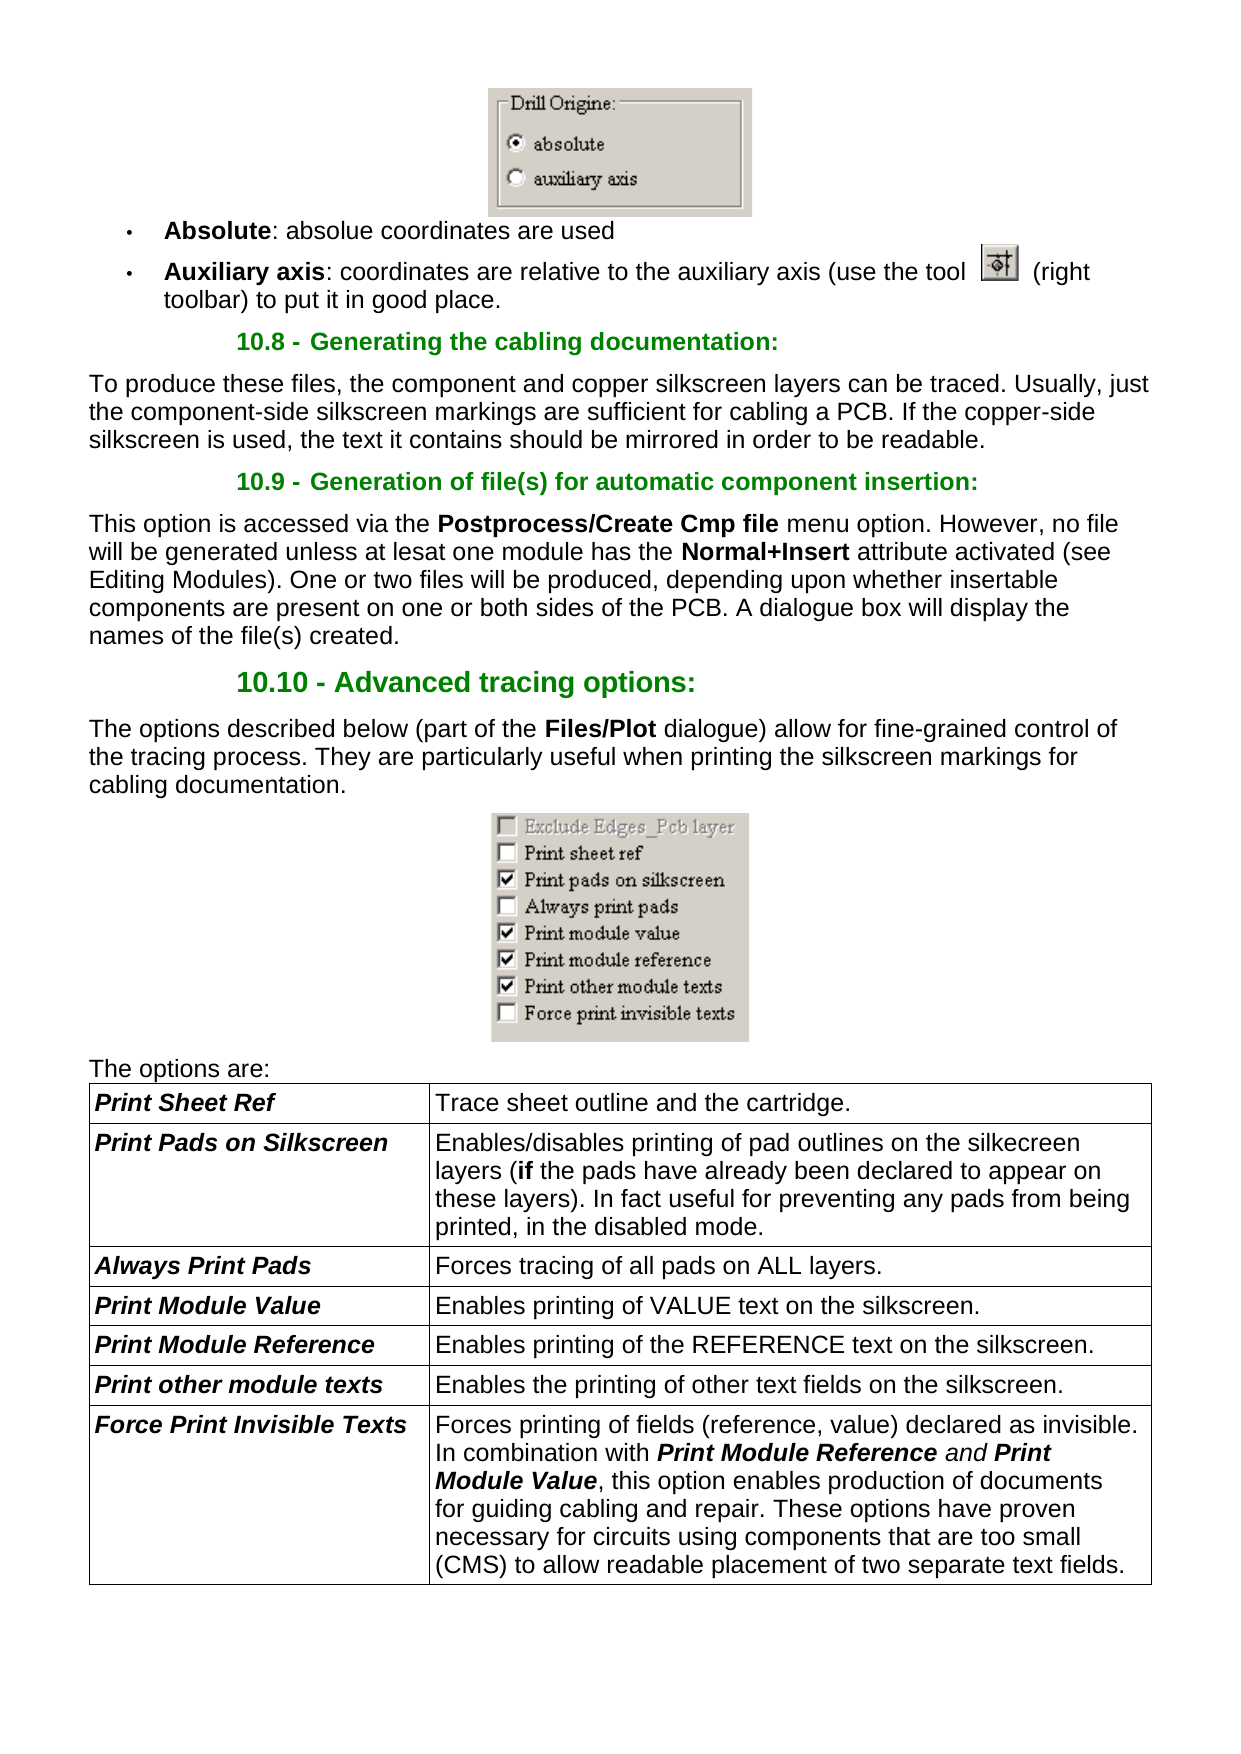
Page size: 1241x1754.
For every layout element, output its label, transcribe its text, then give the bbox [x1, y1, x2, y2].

picture [491, 813, 750, 1042]
text The options described below (part of the Files/Plot dialogue) allow for fine-grained control of the tracing process. They are particularly useful when printing the silkscreen markings for cabling documentation. [88, 715, 1152, 799]
table_cell Enables the printing of other text fields on the silkscreen. [430, 1366, 1151, 1405]
table_cell Enables printing of VALUE text on the silkscreen. [430, 1287, 1151, 1325]
text This option is accessed via the Postprocess/Create Cmp file menu option. However, no file will be generated unless at lesat one module has the Normal+Insert attribute activated (see Editing Modules). One or two files will be produced, depending upon whether insertable components are present on one or both sides of the PCB. A dialogue box will display the names of the file(s) created. [88, 510, 1152, 650]
subtitle Generation of file(s) for automatic component insertion: [162, 468, 1152, 496]
table_cell Print Pads on Silkscreen [90, 1124, 429, 1246]
table_cell Always Print Pads [90, 1247, 429, 1286]
table_cell Print other module texts [90, 1366, 429, 1405]
text The options are: [88, 1055, 1152, 1083]
table_cell Enables printing of the REFERENCE text on the silkscreen. [430, 1326, 1151, 1365]
table_cell Print Module Value [90, 1287, 429, 1325]
table_cell Enables/disables printing of pad outlines on the silkecreen layers (if the pads have already been declared to appear on these layers). In fact useful for preventing any pads from being printed, in the disabled mode. [430, 1124, 1151, 1246]
table_cell Forces tracing of all pads on ALL layers. [430, 1247, 1151, 1286]
picture [488, 88, 753, 217]
subtitle Generating the cabling documentation: [162, 328, 1152, 356]
subtitle Advanced tracing options: [162, 666, 1152, 699]
list Absolute: absolue coordinates are used [126, 217, 1152, 245]
picture [981, 244, 1019, 281]
list Auxiliary axis: coordinates are relative to the auxiliary axis (use the tool (right toolbar) to put it in good place. [126, 245, 1152, 314]
table_header Print Sheet Ref [90, 1084, 429, 1123]
table_header Trace sheet outline and the cartridge. [430, 1084, 1151, 1123]
table_cell Force Print Invisible Texts [90, 1406, 429, 1584]
table_cell Print Module Reference [90, 1326, 429, 1365]
table_cell Forces printing of fields (reference, value) declared as invisible. In combination with Print Module Reference and Print Module Value, this option enables production of documents for guiding cabling and repair. These options have proven necessary for circuits using components that are too small (CMS) to allow readable placement of two separate text fields. [430, 1406, 1151, 1584]
text To produce these files, the component and copper silkscreen layers can be traced. Usually, just the component-side silkscreen markings are sufficient for cabling a PCB. If the copper-side silkscreen is used, the text it contains should be mirrored in order to be readable. [88, 370, 1152, 454]
